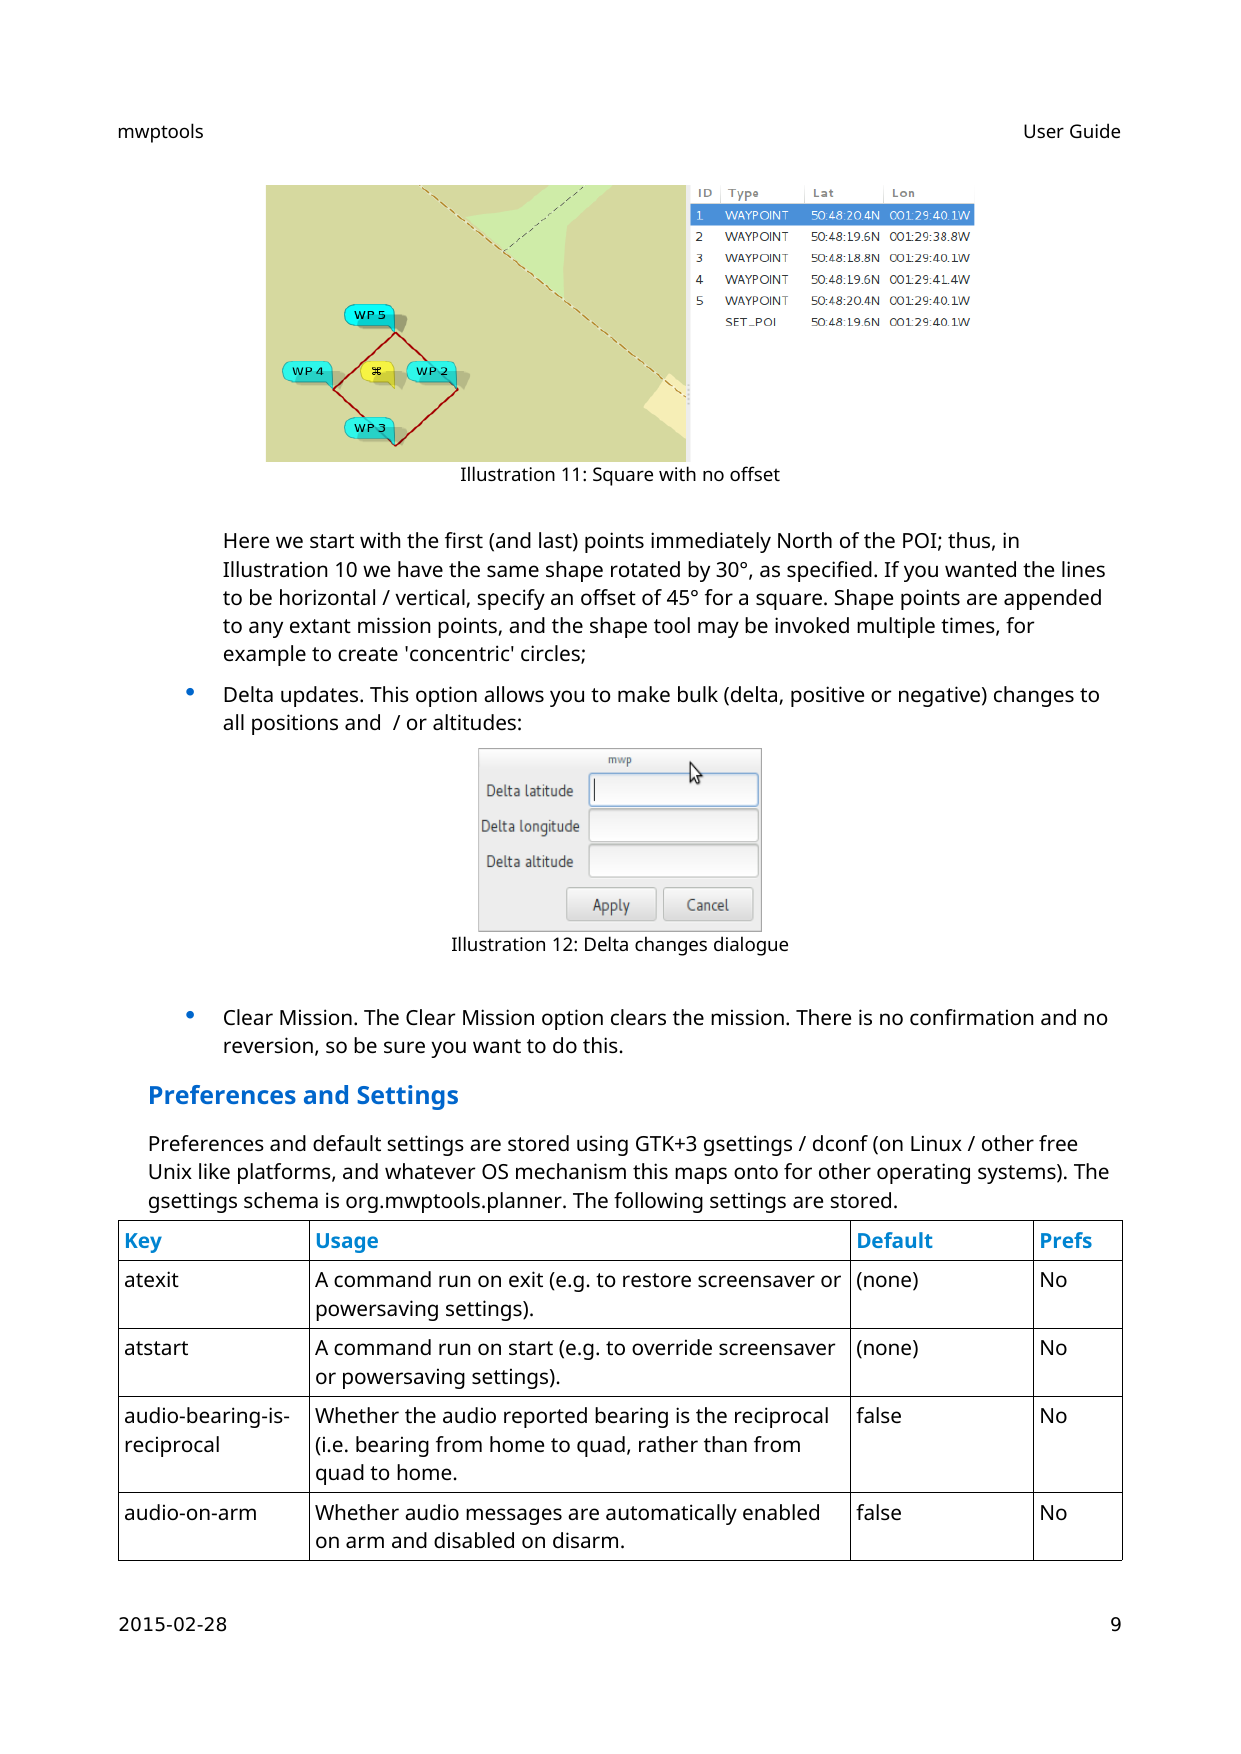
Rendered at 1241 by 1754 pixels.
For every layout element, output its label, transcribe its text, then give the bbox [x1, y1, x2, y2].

table_header Default [851, 1221, 1033, 1260]
table_cell false [851, 1493, 1033, 1560]
table_cell No [1034, 1329, 1122, 1396]
table_header Usage [310, 1221, 850, 1260]
subtitle Preferences and Settings [148, 1078, 1122, 1112]
text Preferences and default settings are stored using GTK+3 gsettings / dconf (on Linux / other free Unix like platforms, and whatever OS mechanism this maps onto for other operating systems). The gsettings schema is org.mwptools.planner. The following settings are stored. [148, 1129, 1122, 1214]
table_cell A command run on exit (e.g. to restore screensaver or powersaving settings). [310, 1261, 850, 1328]
table_cell false [851, 1397, 1033, 1492]
table_cell No [1034, 1397, 1122, 1492]
list Delta updates. This option allows you to make bulk (delta, positive or negative) changes to all positions and / or altitudes: [185, 680, 1122, 736]
table_cell No [1034, 1493, 1122, 1560]
text Illustration 11: Square with no offset [266, 462, 974, 487]
text Illustration 12: Delta changes dialogue [411, 748, 829, 957]
picture [478, 748, 762, 932]
table_header Key [119, 1221, 309, 1260]
table_cell (none) [851, 1261, 1033, 1328]
table_cell audio-bearing-is-reciprocal [119, 1397, 309, 1492]
table_cell atexit [119, 1261, 309, 1328]
text Here we start with the first (and last) points immediately North of the POI; thus, in Illustration 10 we have the same shape rotated by 30°, as specified. If you wanted the lines to be horizontal / vertical, specify an offset of 45° for a square. Shape points are appended to any extant mission points, and the shape tool may be invoked multiple times, for example to create 'concentric' circles; [223, 527, 1122, 668]
table_header Prefs [1034, 1221, 1122, 1260]
table_cell (none) [851, 1329, 1033, 1396]
table_cell atstart [119, 1329, 309, 1396]
list Clear Mission. The Clear Mission option clears the mission. There is no confirmation and no reversion, so be sure you want to do this. [185, 1003, 1122, 1060]
picture [265, 185, 975, 462]
table_cell Whether the audio reported bearing is the reciprocal (i.e. bearing from home to quad, rather than from quad to home. [310, 1397, 850, 1492]
table_cell A command run on start (e.g. to override screensaver or powersaving settings). [310, 1329, 850, 1396]
table_cell audio-on-arm [119, 1493, 309, 1560]
table_cell Whether audio messages are automatically enabled on arm and disabled on disarm. [310, 1493, 850, 1560]
table_cell No [1034, 1261, 1122, 1328]
